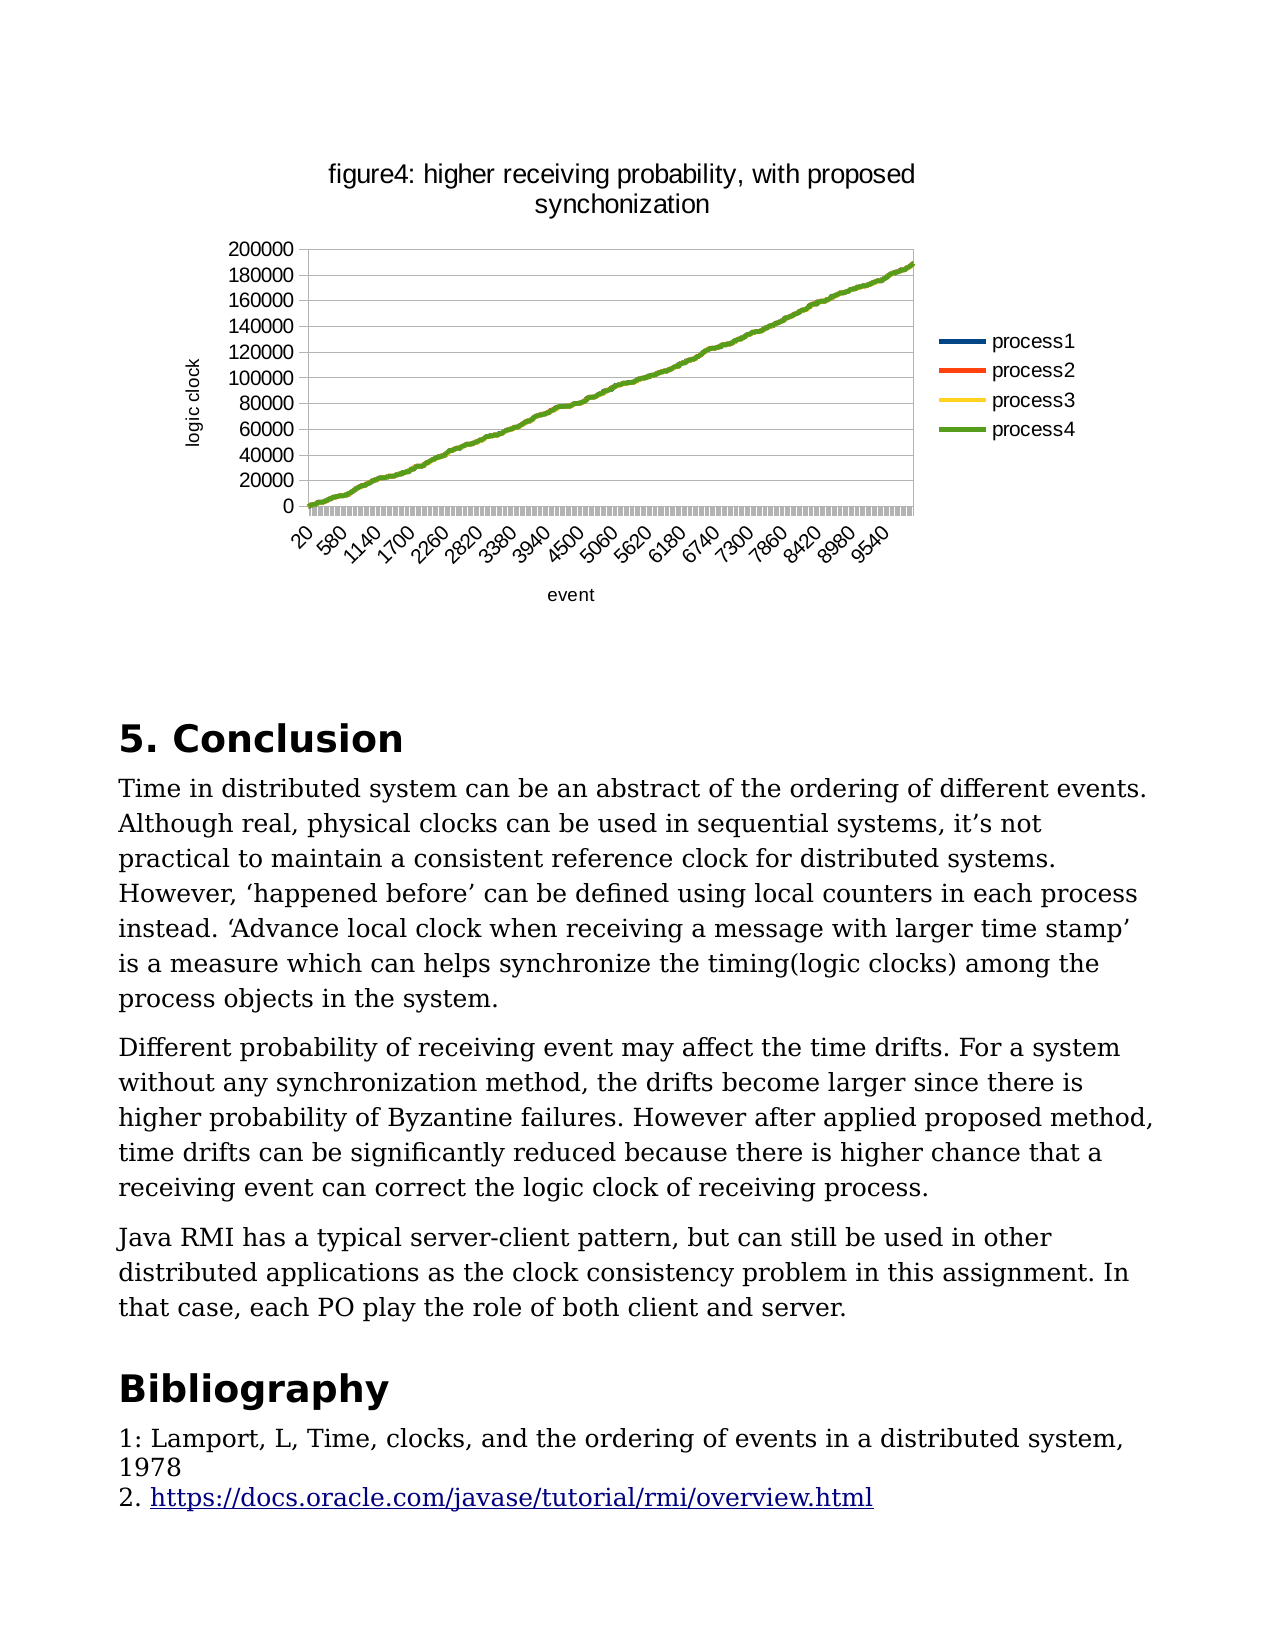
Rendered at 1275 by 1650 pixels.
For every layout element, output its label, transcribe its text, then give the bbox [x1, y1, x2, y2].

subtitle 5. Conclusion [118, 717, 1157, 761]
text Time in distributed system can be an abstract of the ordering of different events. Although real, physical clocks can be used in sequential systems, it’s not practical to maintain a consistent reference clock for distributed systems. However, ‘happened before’ can be defined using local counters in each process instead. ‘Advance local clock when receiving a message with larger time stamp’ is a measure which can helps synchronize the timing(logic clocks) among the process objects in the system. [118, 774, 1157, 1013]
text Java RMI has a typical server-client pattern, but can still be used in other distributed applications as the clock consistency problem in this assignment. In that case, each PO play the role of both client and server. [118, 1223, 1157, 1322]
subtitle Bibliography [118, 1368, 1157, 1412]
text 2. https://docs.oracle.com/javase/tutorial/rmi/overview.html [118, 1483, 1157, 1512]
text 1: Lamport, L, Time, clocks, and the ordering of events in a distributed system, 1978 [118, 1424, 1157, 1483]
text Different probability of receiving event may affect the time drifts. For a system without any synchronization method, the drifts become larger since there is higher probability of Byzantine failures. However after applied proposed method, time drifts can be significantly reduced because there is higher chance that a receiving event can correct the logic clock of receiving process. [118, 1033, 1157, 1203]
